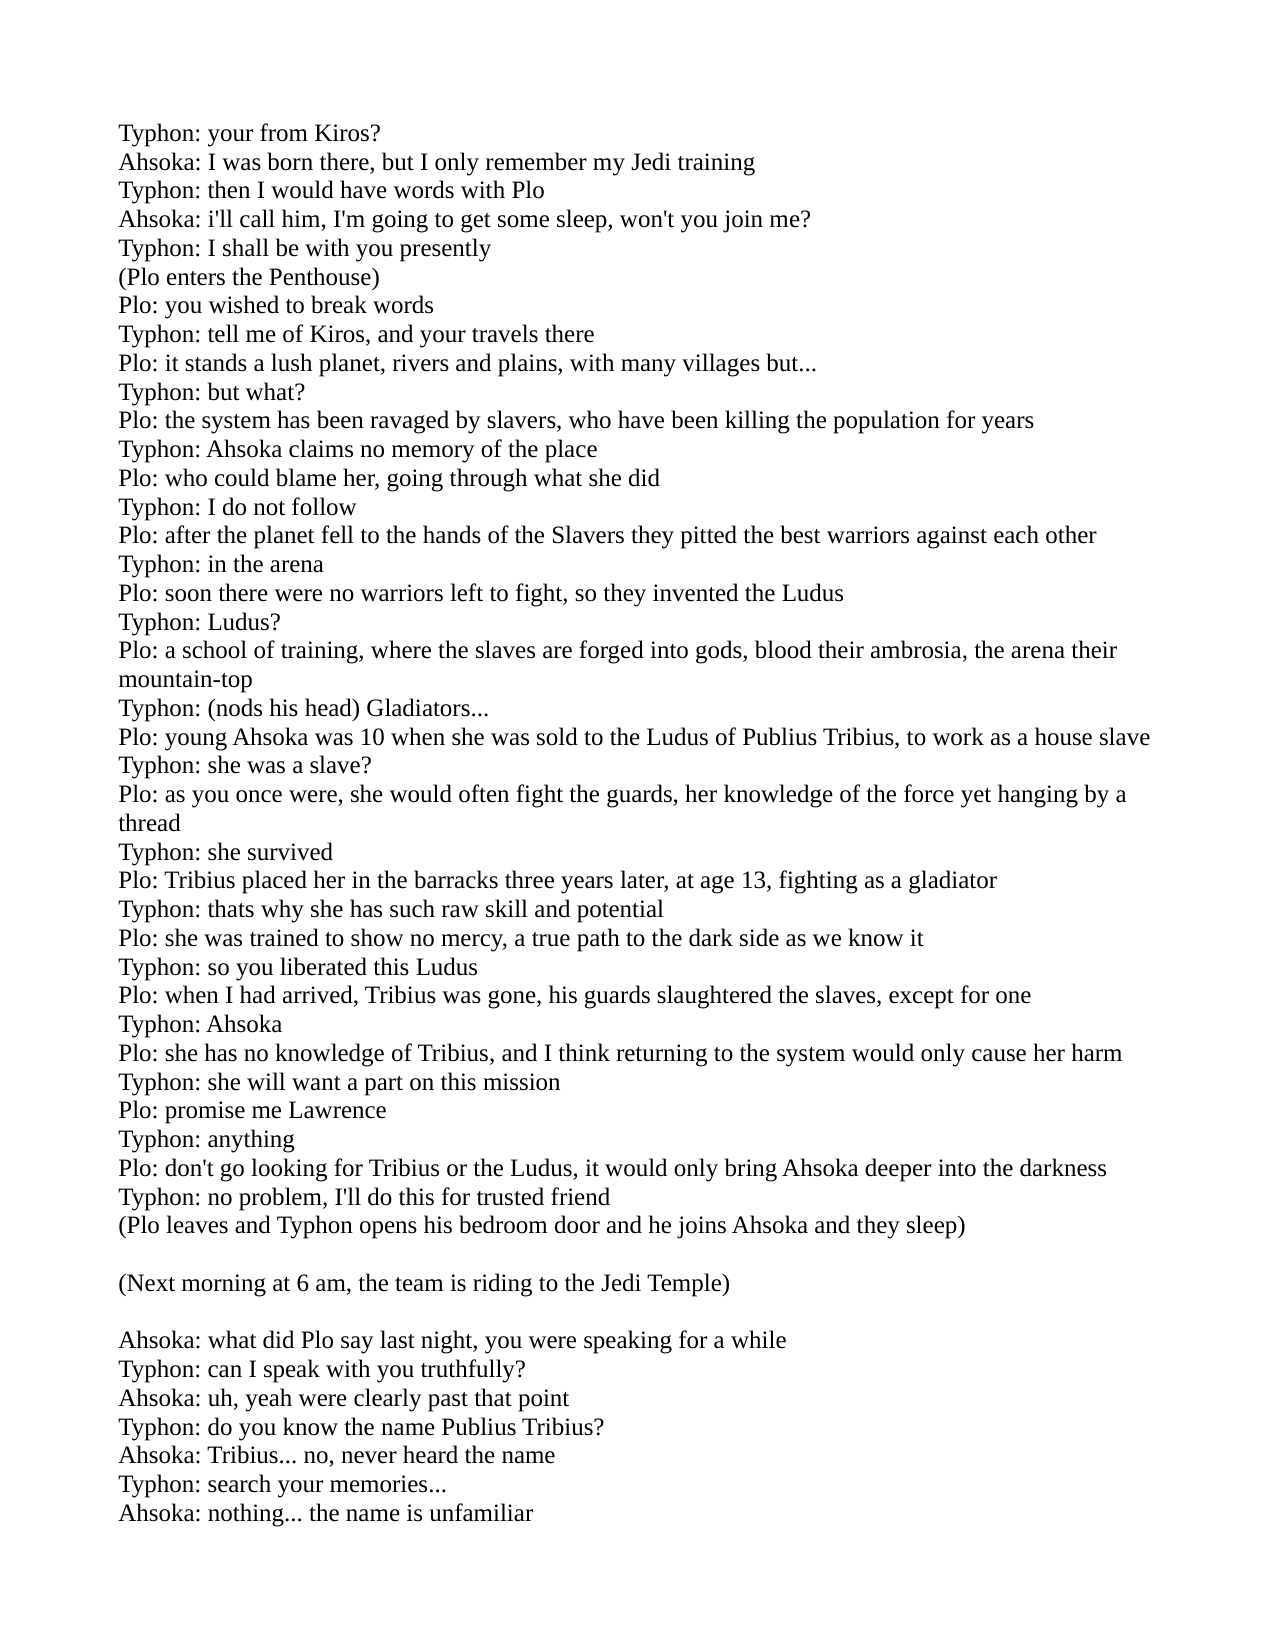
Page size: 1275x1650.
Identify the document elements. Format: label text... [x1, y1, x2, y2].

text Typhon: tell me of Kiros, and your travels there [118, 319, 1157, 348]
text Typhon: then I would have words with Plo [118, 176, 1157, 204]
text Plo: she was trained to show no mercy, a true path to the dark side as we know it [118, 923, 1157, 952]
text Typhon: but what? [118, 377, 1157, 406]
text Plo: Tribius placed her in the barracks three years later, at age 13, fighting as a gladiator [118, 866, 1157, 894]
text Plo: a school of training, where the slaves are forged into gods, blood their ambrosia, the arena their mountain-top [118, 636, 1157, 693]
text Plo: young Ahsoka was 10 when she was sold to the Ludus of Publius Tribius, to work as a house slave [118, 722, 1157, 751]
text Ahsoka: uh, yeah were clearly past that point [118, 1383, 1157, 1412]
text (Plo enters the Penthouse) [118, 262, 1157, 291]
text Typhon: your from Kiros? [118, 118, 1157, 147]
text Plo: promise me Lawrence [118, 1096, 1157, 1124]
text Typhon: so you liberated this Ludus [118, 952, 1157, 981]
text Plo: you wished to break words [118, 291, 1157, 319]
text Typhon: anything [118, 1124, 1157, 1153]
text Plo: as you once were, she would often fight the guards, her knowledge of the force yet hanging by a thread [118, 779, 1157, 837]
text Plo: after the planet fell to the hands of the Slavers they pitted the best warriors against each other [118, 521, 1157, 549]
text Plo: when I had arrived, Tribius was gone, his guards slaughtered the slaves, except for one [118, 981, 1157, 1009]
text Ahsoka: nothing... the name is unfamiliar [118, 1498, 1157, 1527]
text Typhon: Ludus? [118, 607, 1157, 636]
text Typhon: no problem, I'll do this for trusted friend [118, 1182, 1157, 1211]
text Typhon: Ahsoka claims no memory of the place [118, 434, 1157, 463]
text Plo: don't go looking for Tribius or the Ludus, it would only bring Ahsoka deeper into the darkness [118, 1153, 1157, 1182]
text Typhon: I shall be with you presently [118, 233, 1157, 262]
text Ahsoka: what did Plo say last night, you were speaking for a while [118, 1326, 1157, 1354]
text Typhon: thats why she has such raw skill and potential [118, 894, 1157, 923]
text Typhon: search your memories... [118, 1469, 1157, 1498]
text Ahsoka: I was born there, but I only remember my Jedi training [118, 147, 1157, 176]
text Plo: the system has been ravaged by slavers, who have been killing the population for years [118, 406, 1157, 434]
text Ahsoka: i'll call him, I'm going to get some sleep, won't you join me? [118, 204, 1157, 233]
text Typhon: she survived [118, 837, 1157, 866]
text Typhon: can I speak with you truthfully? [118, 1354, 1157, 1383]
text (Plo leaves and Typhon opens his bedroom door and he joins Ahsoka and they sleep) [118, 1211, 1157, 1239]
text Plo: soon there were no warriors left to fight, so they invented the Ludus [118, 578, 1157, 607]
text Typhon: in the arena [118, 549, 1157, 578]
text Typhon: Ahsoka [118, 1009, 1157, 1038]
text Ahsoka: Tribius... no, never heard the name [118, 1441, 1157, 1469]
text Typhon: do you know the name Publius Tribius? [118, 1412, 1157, 1441]
text Plo: she has no knowledge of Tribius, and I think returning to the system would only cause her harm [118, 1038, 1157, 1067]
text (Next morning at 6 am, the team is riding to the Jedi Temple) [118, 1268, 1157, 1297]
text Plo: it stands a lush planet, rivers and plains, with many villages but... [118, 348, 1157, 377]
text Typhon: I do not follow [118, 492, 1157, 521]
text Plo: who could blame her, going through what she did [118, 463, 1157, 492]
text Typhon: she was a slave? [118, 751, 1157, 779]
text Typhon: she will want a part on this mission [118, 1067, 1157, 1096]
text Typhon: (nods his head) Gladiators... [118, 693, 1157, 722]
